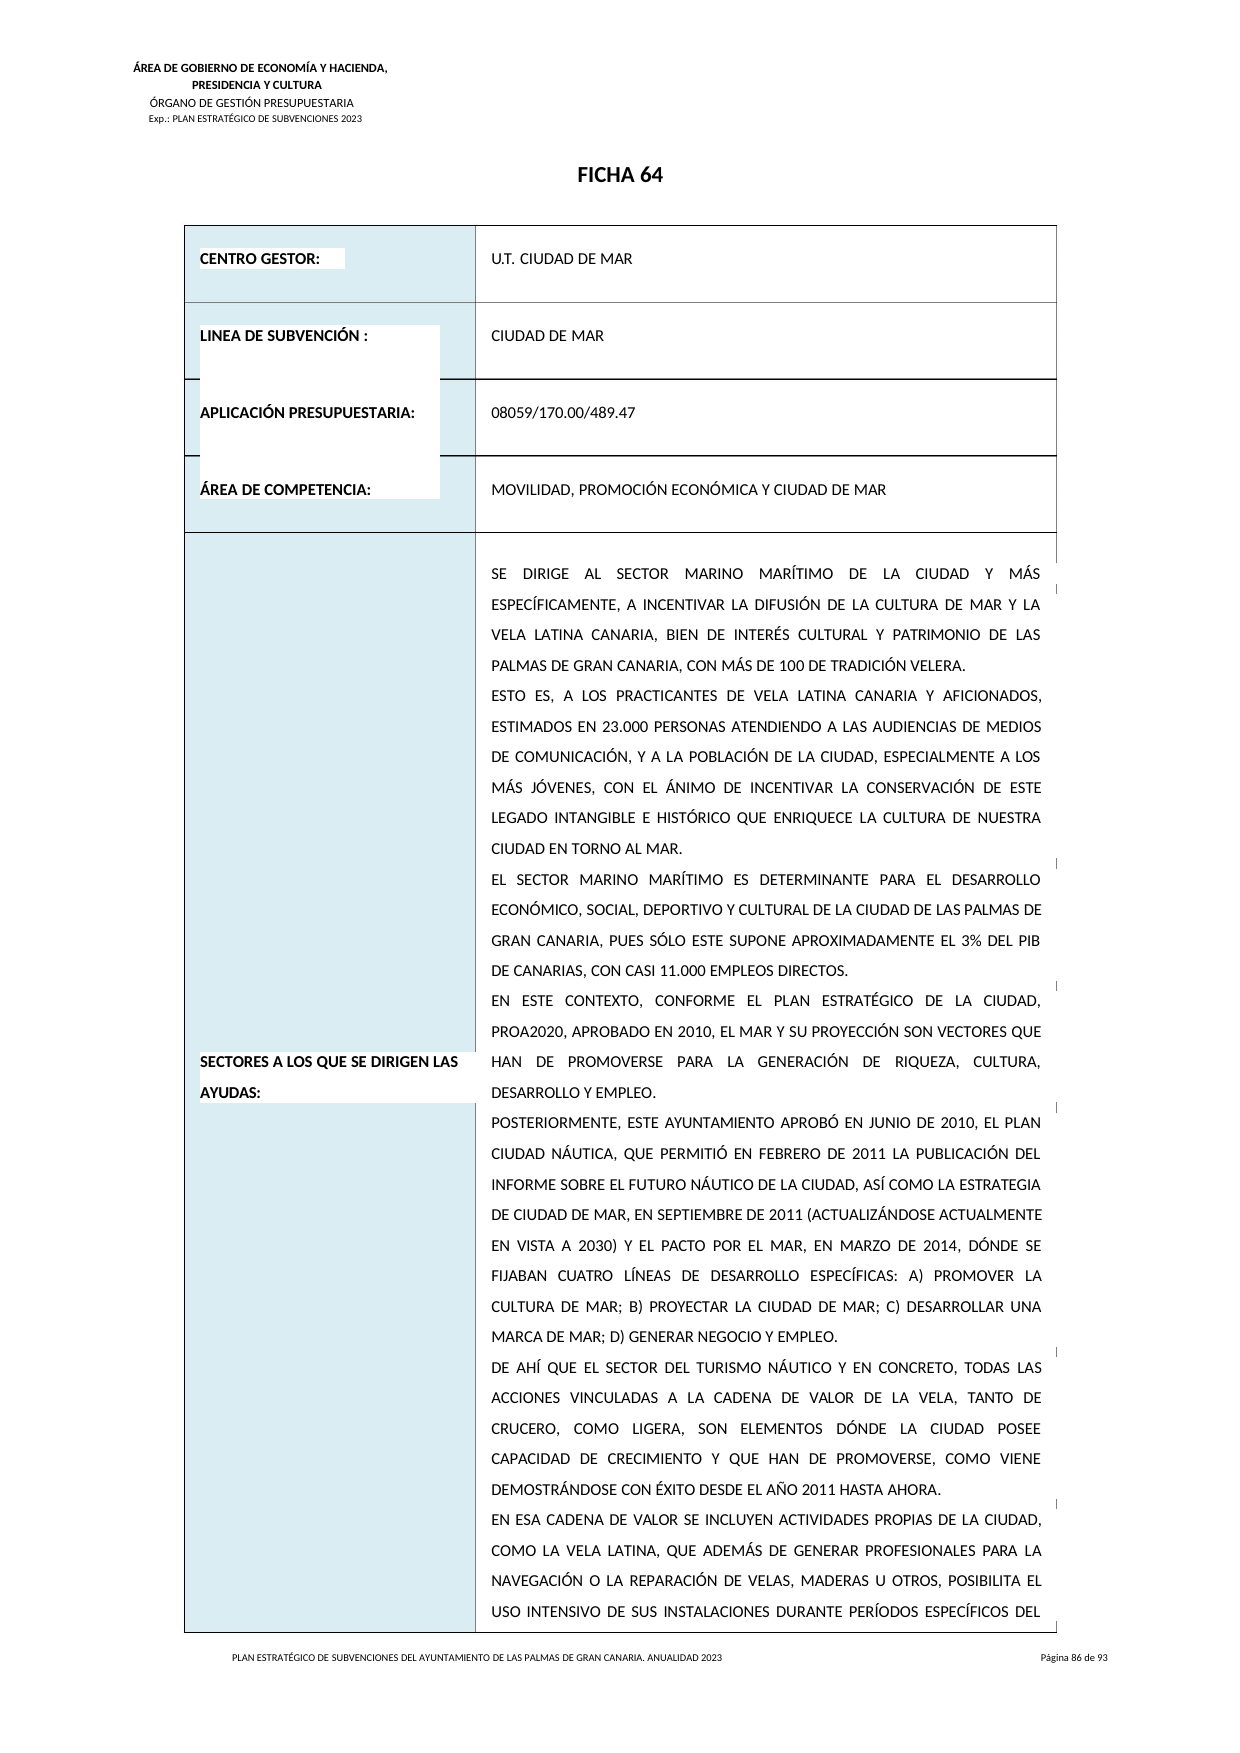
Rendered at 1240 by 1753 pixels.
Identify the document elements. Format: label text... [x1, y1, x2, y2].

text MÁS JÓVENES, CON EL ÁNIMO DE INCENTIVAR LA CONSERVACIÓN DE ESTE [491, 777, 1065, 797]
text MOVILIDAD, PROMOCIÓN ECONÓMICA Y CIUDAD DE MAR [491, 479, 911, 499]
text ÁREA DE COMPETENCIA: [200, 479, 440, 499]
text GRAN CANARIA, PUES SÓLO ESTE SUPONE APROXIMADAMENTE EL 3% DEL PIB [491, 930, 1065, 950]
text EN VISTA A 2030) Y EL PACTO POR EL MAR, EN MARZO DE 2014, DÓNDE SE [491, 1235, 1065, 1255]
text FICHA 64 [577, 160, 688, 188]
text ESTO ES, A LOS PRACTICANTES DE VELA LATINA CANARIA Y AFICIONADOS, [491, 685, 1065, 706]
text ESTIMADOS EN 23.000 PERSONAS ATENDIENDO A LAS AUDIENCIAS DE MEDIOS [491, 716, 1065, 736]
text ÁREA DE GOBIERNO DE ECONOMÍA Y HACIENDA, [133, 60, 412, 75]
text HAN DE PROMOVERSE PARA LA GENERACIÓN DE RIQUEZA, CULTURA, [491, 1052, 1065, 1072]
text CAPACIDAD DE CRECIMIENTO Y QUE HAN DE PROMOVERSE, COMO VIENE [491, 1448, 1066, 1469]
text EL SECTOR MARINO MARÍTIMO ES DETERMINANTE PARA EL DESARROLLO [491, 869, 1065, 889]
text 08059/170.00/489.47 [491, 402, 665, 422]
text USO INTENSIVO DE SUS INSTALACIONES DURANTE PERÍODOS ESPECÍFICOS DEL [491, 1601, 1065, 1621]
text DE COMUNICACIÓN, Y A LA POBLACIÓN DE LA CIUDAD, ESPECIALMENTE A LOS [491, 746, 1065, 767]
text CENTRO GESTOR: [200, 248, 345, 269]
text SECTORES A LOS QUE SE DIRIGEN LAS [200, 1052, 483, 1072]
text Exp.: PLAN ESTRATÉGICO DE SUBVENCIONES 2023 [149, 112, 412, 125]
text PALMAS DE GRAN CANARIA, CON MÁS DE 100 DE TRADICIÓN VELERA. [491, 655, 1065, 675]
text ECONÓMICO, SOCIAL, DEPORTIVO Y CULTURAL DE LA CIUDAD DE LAS PALMAS DE [491, 899, 1065, 919]
text PRESIDENCIA Y CULTURA [192, 77, 412, 93]
text POSTERIORMENTE, ESTE AYUNTAMIENTO APROBÓ EN JUNIO DE 2010, EL PLAN [491, 1113, 1065, 1133]
text U.T. CIUDAD DE MAR [491, 248, 657, 269]
text ÓRGANO DE GESTIÓN PRESUPUESTARIA [149, 95, 412, 110]
text CIUDAD NÁUTICA, QUE PERMITIÓ EN FEBRERO DE 2011 LA PUBLICACIÓN DEL [491, 1143, 1065, 1163]
text CULTURA DE MAR; B) PROYECTAR LA CIUDAD DE MAR; C) DESARROLLAR UNA [491, 1296, 1065, 1316]
text DEMOSTRÁNDOSE CON ÉXITO DESDE EL AÑO 2011 HASTA AHORA. [491, 1479, 1066, 1499]
text DESARROLLO Y EMPLEO. [491, 1082, 1065, 1102]
text ACCIONES VINCULADAS A LA CADENA DE VALOR DE LA VELA, TANTO DE [491, 1387, 1066, 1408]
text CIUDAD EN TORNO AL MAR. [491, 838, 1065, 858]
text DE CIUDAD DE MAR, EN SEPTIEMBRE DE 2011 (ACTUALIZÁNDOSE ACTUALMENTE [491, 1204, 1065, 1224]
text PROA2020, APROBADO EN 2010, EL MAR Y SU PROYECCIÓN SON VECTORES QUE [491, 1021, 1065, 1042]
text MARCA DE MAR; D) GENERAR NEGOCIO Y EMPLEO. [491, 1326, 1065, 1347]
text ESPECÍFICAMENTE, A INCENTIVAR LA DIFUSIÓN DE LA CULTURA DE MAR Y LA [491, 594, 1065, 614]
text CRUCERO, COMO LIGERA, SON ELEMENTOS DÓNDE LA CIUDAD POSEE [491, 1418, 1066, 1438]
text DE AHÍ QUE EL SECTOR DEL TURISMO NÁUTICO Y EN CONCRETO, TODAS LAS [491, 1357, 1066, 1377]
text CIUDAD DE MAR [491, 325, 629, 346]
text INFORME SOBRE EL FUTURO NÁUTICO DE LA CIUDAD, ASÍ COMO LA ESTRATEGIA [491, 1174, 1065, 1194]
text EN ESA CADENA DE VALOR SE INCLUYEN ACTIVIDADES PROPIAS DE LA CIUDAD, [491, 1509, 1065, 1530]
text VELA LATINA CANARIA, BIEN DE INTERÉS CULTURAL Y PATRIMONIO DE LAS [491, 624, 1065, 645]
text Y MÁS [985, 563, 1065, 584]
text PLAN ESTRATÉGICO DE SUBVENCIONES DEL AYUNTAMIENTO DE LAS PALMAS DE GRAN CANARIA. ANUALIDAD 2023 [232, 1652, 746, 1664]
text Página 86 de 93 [1041, 1652, 1123, 1664]
text APLICACIÓN PRESUPUESTARIA: [200, 402, 440, 422]
text DE CANARIAS, CON CASI 11.000 EMPLEOS DIRECTOS. [491, 960, 1065, 981]
text LINEA DE SUBVENCIÓN : [200, 325, 440, 346]
text LEGADO INTANGIBLE E HISTÓRICO QUE ENRIQUECE LA CULTURA DE NUESTRA [491, 808, 1065, 828]
text EN ESTE CONTEXTO, CONFORME EL PLAN ESTRATÉGICO DE LA CIUDAD, [491, 991, 1065, 1011]
text AYUDAS: [200, 1082, 483, 1103]
text NAVEGACIÓN O LA REPARACIÓN DE VELAS, MADERAS U OTROS, POSIBILITA EL [491, 1570, 1065, 1591]
text SE DIRIGE AL SECTOR MARINO MARÍTIMO DE LA CIUDAD [491, 563, 985, 584]
text COMO LA VELA LATINA, QUE ADEMÁS DE GENERAR PROFESIONALES PARA LA [491, 1540, 1065, 1560]
text FIJABAN CUATRO LÍNEAS DE DESARROLLO ESPECÍFICAS: A) PROMOVER LA [491, 1265, 1065, 1286]
